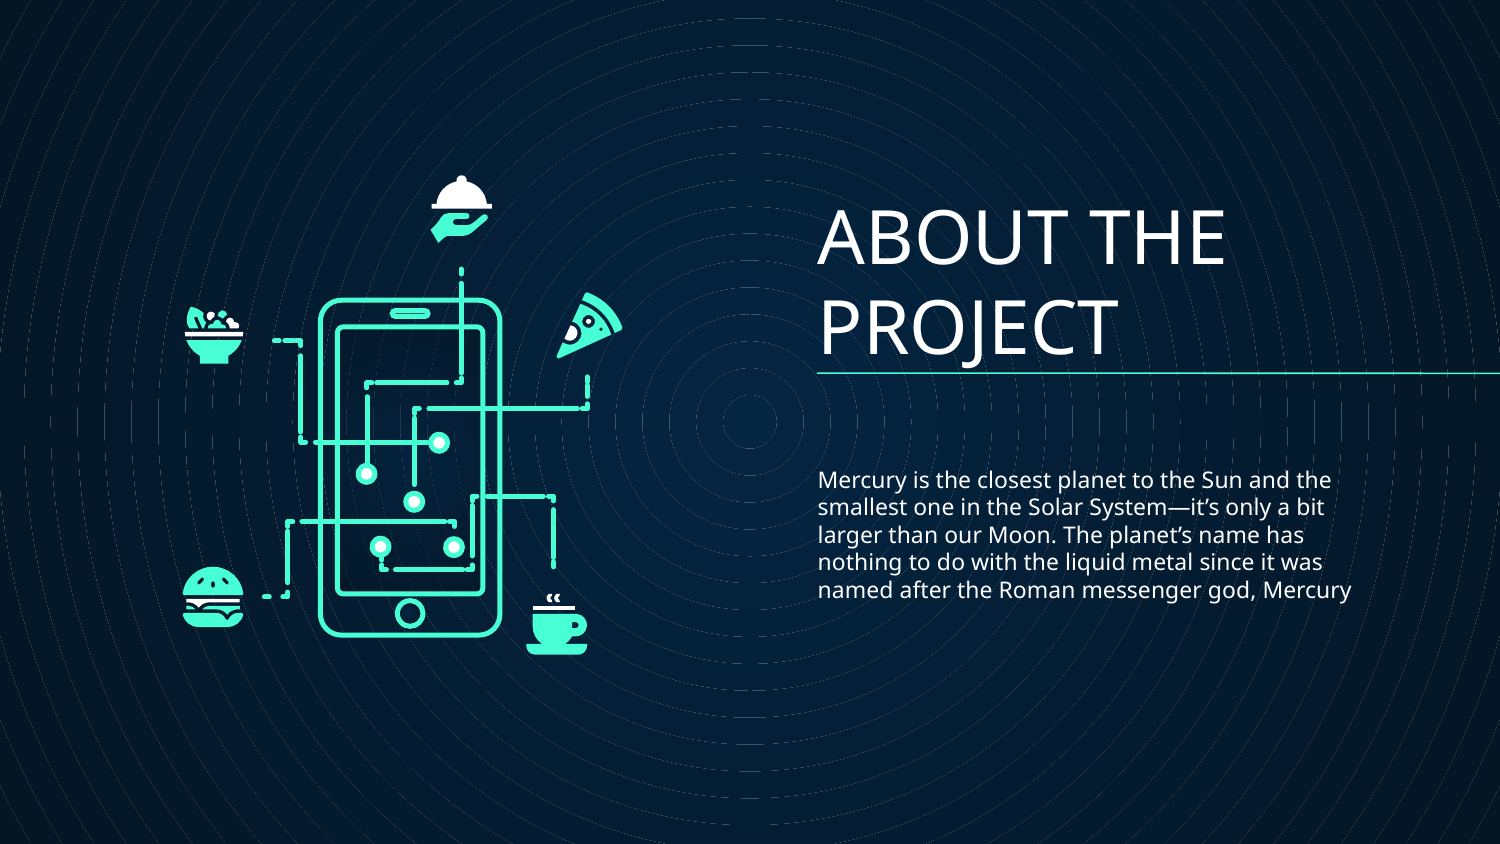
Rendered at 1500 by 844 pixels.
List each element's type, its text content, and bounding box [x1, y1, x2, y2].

text_box [564, 325, 578, 341]
text_box [186, 605, 196, 610]
text_box [397, 600, 423, 627]
text_box [186, 306, 207, 329]
text_box [186, 340, 242, 364]
text_box [337, 326, 483, 594]
text_box [186, 598, 240, 608]
text_box [554, 593, 560, 603]
text_box [392, 310, 428, 317]
text_box [526, 613, 588, 655]
text_box [430, 213, 488, 243]
subtitle Mercury is the closest planet to the Sun and the smallest one in the Solar System—it’s only a bit larger than our Moon. The planet’s name has nothing to do with the liquid metal since it was named after the Roman messenger god, Mercury [802, 450, 1370, 684]
text_box [533, 606, 575, 610]
text_box [217, 310, 228, 319]
title ABOUT THE PROJECT [802, 285, 1382, 385]
text_box [184, 331, 244, 337]
text_box [546, 593, 553, 603]
text_box [206, 311, 215, 321]
text_box [556, 303, 612, 359]
text_box [581, 292, 623, 333]
text_box [202, 605, 240, 615]
text_box [182, 566, 244, 596]
text_box [431, 175, 492, 209]
text_box [226, 317, 240, 329]
text_box [182, 612, 244, 628]
text_box [207, 319, 227, 329]
